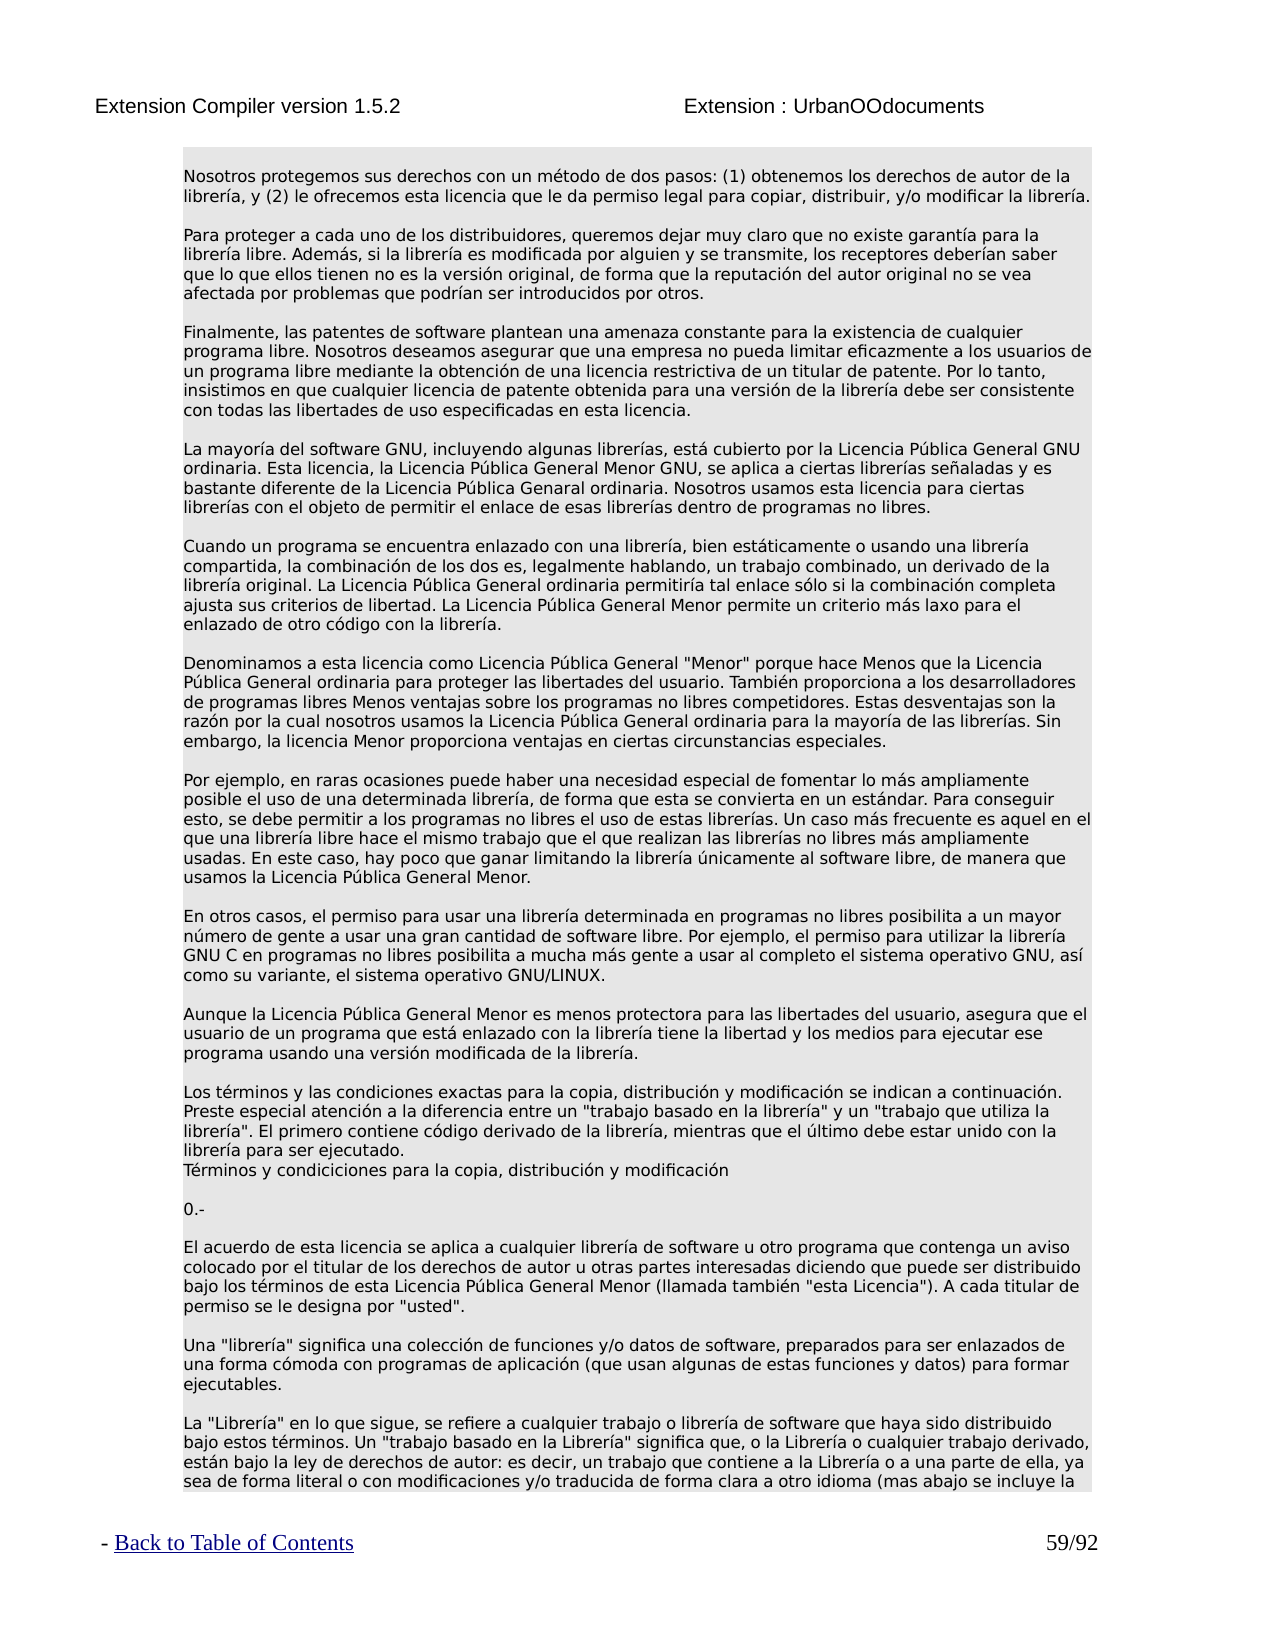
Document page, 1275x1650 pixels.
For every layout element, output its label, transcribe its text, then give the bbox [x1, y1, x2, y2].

text Términos y condiciciones para la copia, distribución y modificación [183, 1160, 1092, 1180]
text Finalmente, las patentes de software plantean una amenaza constante para la existencia de cualquier programa libre. Nosotros deseamos asegurar que una empresa no pueda limitar eficazmente a los usuarios de un programa libre mediante la obtención de una licencia restrictiva de un titular de patente. Por lo tanto, insistimos en que cualquier licencia de patente obtenida para una versión de la librería debe ser consistente con todas las libertades de uso especificadas en esta licencia. [183, 323, 1092, 420]
text La mayoría del software GNU, incluyendo algunas librerías, está cubierto por la Licencia Pública General GNU ordinaria. Esta licencia, la Licencia Pública General Menor GNU, se aplica a ciertas librerías señaladas y es bastante diferente de la Licencia Pública Genaral ordinaria. Nosotros usamos esta licencia para ciertas librerías con el objeto de permitir el enlace de esas librerías dentro de programas no libres. [183, 440, 1092, 518]
text Una "librería" significa una colección de funciones y/o datos de software, preparados para ser enlazados de una forma cómoda con programas de aplicación (que usan algunas de estas funciones y datos) para formar ejecutables. [183, 1336, 1092, 1394]
text En otros casos, el permiso para usar una librería determinada en programas no libres posibilita a un mayor número de gente a usar una gran cantidad de software libre. Por ejemplo, el permiso para utilizar la librería GNU C en programas no libres posibilita a mucha más gente a usar al completo el sistema operativo GNU, así como su variante, el sistema operativo GNU/LINUX. [183, 907, 1092, 985]
text Para proteger a cada uno de los distribuidores, queremos dejar muy claro que no existe garantía para la librería libre. Además, si la librería es modificada por alguien y se transmite, los receptores deberían saber que lo que ellos tienen no es la versión original, de forma que la reputación del autor original no se vea afectada por problemas que podrían ser introducidos por otros. [183, 225, 1092, 303]
text El acuerdo de esta licencia se aplica a cualquier librería de software u otro programa que contenga un aviso colocado por el titular de los derechos de autor u otras partes interesadas diciendo que puede ser distribuido bajo los términos de esta Licencia Pública General Menor (llamada también "esta Licencia"). A cada titular de permiso se le designa por "usted". [183, 1238, 1092, 1316]
text Nosotros protegemos sus derechos con un método de dos pasos: (1) obtenemos los derechos de autor de la librería, y (2) le ofrecemos esta licencia que le da permiso legal para copiar, distribuir, y/o modificar la librería. [183, 167, 1092, 206]
text 0.- [183, 1199, 1092, 1219]
text Por ejemplo, en raras ocasiones puede haber una necesidad especial de fomentar lo más ampliamente posible el uso de una determinada librería, de forma que esta se convierta en un estándar. Para conseguir esto, se debe permitir a los programas no libres el uso de estas librerías. Un caso más frecuente es aquel en el que una librería libre hace el mismo trabajo que el que realizan las librerías no libres más ampliamente usadas. En este caso, hay poco que ganar limitando la librería únicamente al software libre, de manera que usamos la Licencia Pública General Menor. [183, 771, 1092, 888]
text La "Librería" en lo que sigue, se refiere a cualquier trabajo o librería de software que haya sido distribuido bajo estos términos. Un "trabajo basado en la Librería" significa que, o la Librería o cualquier trabajo derivado, están bajo la ley de derechos de autor: es decir, un trabajo que contiene a la Librería o a una parte de ella, ya sea de forma literal o con modificaciones y/o traducida de forma clara a otro idioma (mas abajo se incluye la [183, 1414, 1092, 1492]
text Aunque la Licencia Pública General Menor es menos protectora para las libertades del usuario, asegura que el usuario de un programa que está enlazado con la librería tiene la libertad y los medios para ejecutar ese programa usando una versión modificada de la librería. [183, 1004, 1092, 1063]
text Cuando un programa se encuentra enlazado con una librería, bien estáticamente o usando una librería compartida, la combinación de los dos es, legalmente hablando, un trabajo combinado, un derivado de la librería original. La Licencia Pública General ordinaria permitiría tal enlace sólo si la combinación completa ajusta sus criterios de libertad. La Licencia Pública General Menor permite un criterio más laxo para el enlazado de otro código con la librería. [183, 537, 1092, 634]
text Denominamos a esta licencia como Licencia Pública General "Menor" porque hace Menos que la Licencia Pública General ordinaria para proteger las libertades del usuario. También proporciona a los desarrolladores de programas libres Menos ventajas sobre los programas no libres competidores. Estas desventajas son la razón por la cual nosotros usamos la Licencia Pública General ordinaria para la mayoría de las librerías. Sin embargo, la licencia Menor proporciona ventajas en ciertas circunstancias especiales. [183, 654, 1092, 751]
text Los términos y las condiciones exactas para la copia, distribución y modificación se indican a continuación. Preste especial atención a la diferencia entre un "trabajo basado en la librería" y un "trabajo que utiliza la librería". El primero contiene código derivado de la librería, mientras que el último debe estar unido con la librería para ser ejecutado. [183, 1082, 1092, 1160]
